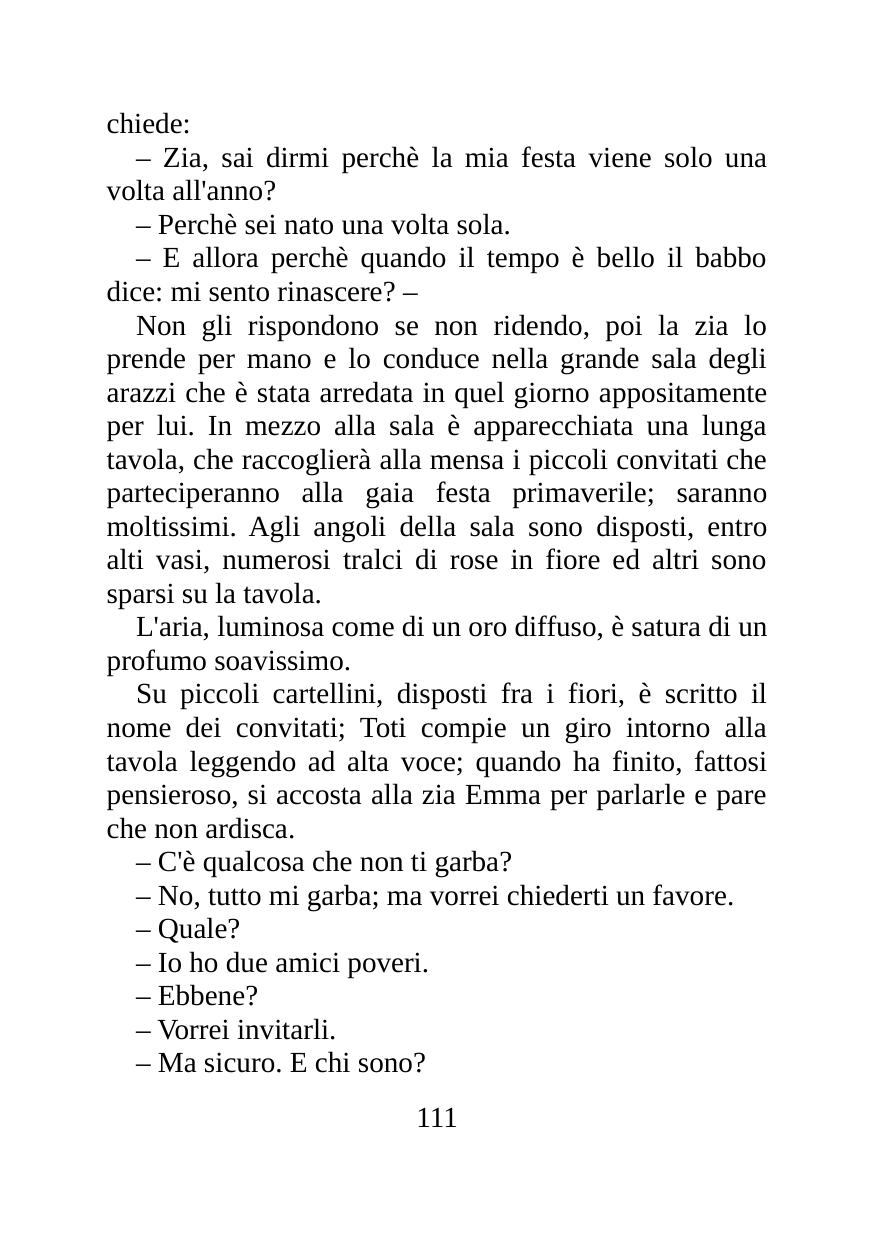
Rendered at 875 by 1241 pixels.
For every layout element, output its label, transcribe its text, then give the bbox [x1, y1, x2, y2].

text ‒ No, tutto mi garba; ma vorrei chiederti un favore. [106, 878, 768, 911]
text chiede: [106, 106, 768, 140]
text ‒ Io ho due amici poveri. [106, 945, 768, 978]
text ‒ Vorrei invitarli. [106, 1012, 768, 1046]
text L'aria, luminosa come di un oro diffuso, è satura di un profumo soavissimo. [106, 609, 768, 677]
text ‒ Ebbene? [106, 978, 768, 1012]
text Su piccoli cartellini, disposti fra i fiori, è scritto il nome dei convitati; Toti compie un giro intorno alla tavola leggendo ad alta voce; quando ha finito, fattosi pensieroso, si accosta alla zia Emma per parlarle e pare che non ardisca. [106, 677, 768, 844]
text ‒ Quale? [106, 911, 768, 945]
text ‒ C'è qualcosa che non ti garba? [106, 844, 768, 878]
text Non gli rispondono se non ridendo, poi la zia lo prende per mano e lo conduce nella grande sala degli arazzi che è stata arredata in quel giorno appositamente per lui. In mezzo alla sala è apparecchiata una lunga tavola, che raccoglierà alla mensa i piccoli convitati che parteciperanno alla gaia festa primaverile; saranno moltissimi. Agli angoli della sala sono disposti, entro alti vasi, numerosi tralci di rose in fiore ed altri sono sparsi su la tavola. [106, 308, 768, 609]
text ‒ Ma sicuro. E chi sono? [106, 1046, 768, 1079]
text ‒ E allora perchè quando il tempo è bello il babbo dice: mi sento rinascere? ‒ [106, 241, 768, 308]
text ‒ Perchè sei nato una volta sola. [106, 207, 768, 241]
text ‒ Zia, sai dirmi perchè la mia festa viene solo una volta all'anno? [106, 140, 768, 207]
